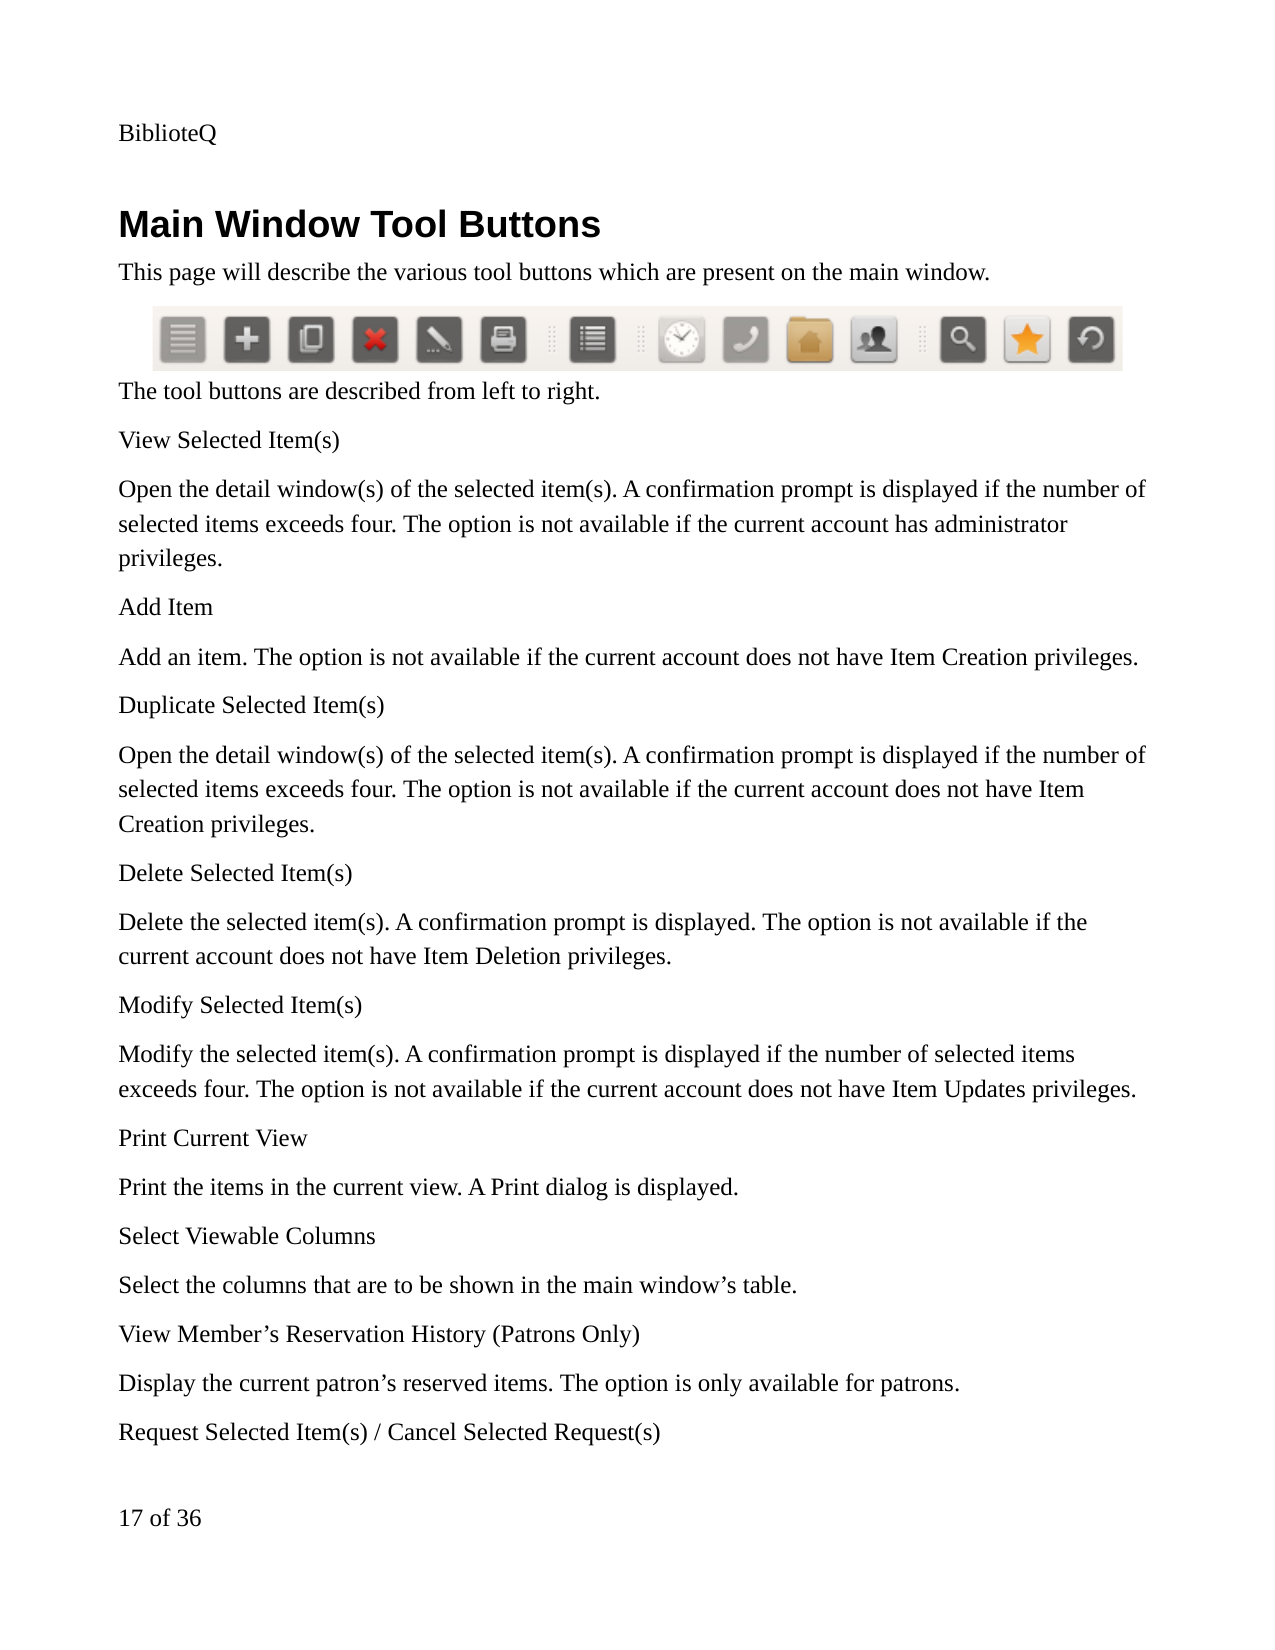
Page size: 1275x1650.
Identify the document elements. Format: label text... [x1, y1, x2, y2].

text View Member’s Reservation History (Patrons Only) [118, 1319, 1157, 1348]
text Modify Selected Item(s) [118, 990, 1157, 1019]
text View Selected Item(s) [118, 425, 1157, 454]
text Add Item [118, 592, 1157, 621]
text Add an item. The option is not available if the current account does not have Item Creation privileges. [118, 642, 1157, 670]
text This page will describe the various tool buttons which are present on the main window. [118, 257, 1157, 286]
text Display the current patron’s reserved items. The option is only available for patrons. [118, 1368, 1157, 1397]
text Delete Selected Item(s) [118, 858, 1157, 886]
picture [152, 306, 1123, 371]
text Request Selected Item(s) / Cancel Selected Request(s) [118, 1417, 1157, 1446]
text Duplicate Selected Item(s) [118, 691, 1157, 719]
text Select Viewable Columns [118, 1221, 1157, 1250]
subtitle Main Window Tool Buttons [118, 201, 1157, 245]
text Modify the selected item(s). A confirmation prompt is displayed if the number of selected items exceeds four. The option is not available if the current account does not have Item Updates privileges. [118, 1039, 1157, 1103]
text Print Current View [118, 1123, 1157, 1152]
text Open the detail window(s) of the selected item(s). A confirmation prompt is displayed if the number of selected items exceeds four. The option is not available if the current account does not have Item Creation privileges. [118, 740, 1157, 837]
text Delete the selected item(s). A confirmation prompt is displayed. The option is not available if the current account does not have Item Deletion privileges. [118, 907, 1157, 970]
text Print the items in the current view. A Print dialog is displayed. [118, 1172, 1157, 1201]
text The tool buttons are described from left to right. [118, 371, 1157, 405]
text Select the columns that are to be shown in the main window’s table. [118, 1270, 1157, 1299]
text Open the detail window(s) of the selected item(s). A confirmation prompt is displayed if the number of selected items exceeds four. The option is not available if the current account has administrator privileges. [118, 474, 1157, 572]
